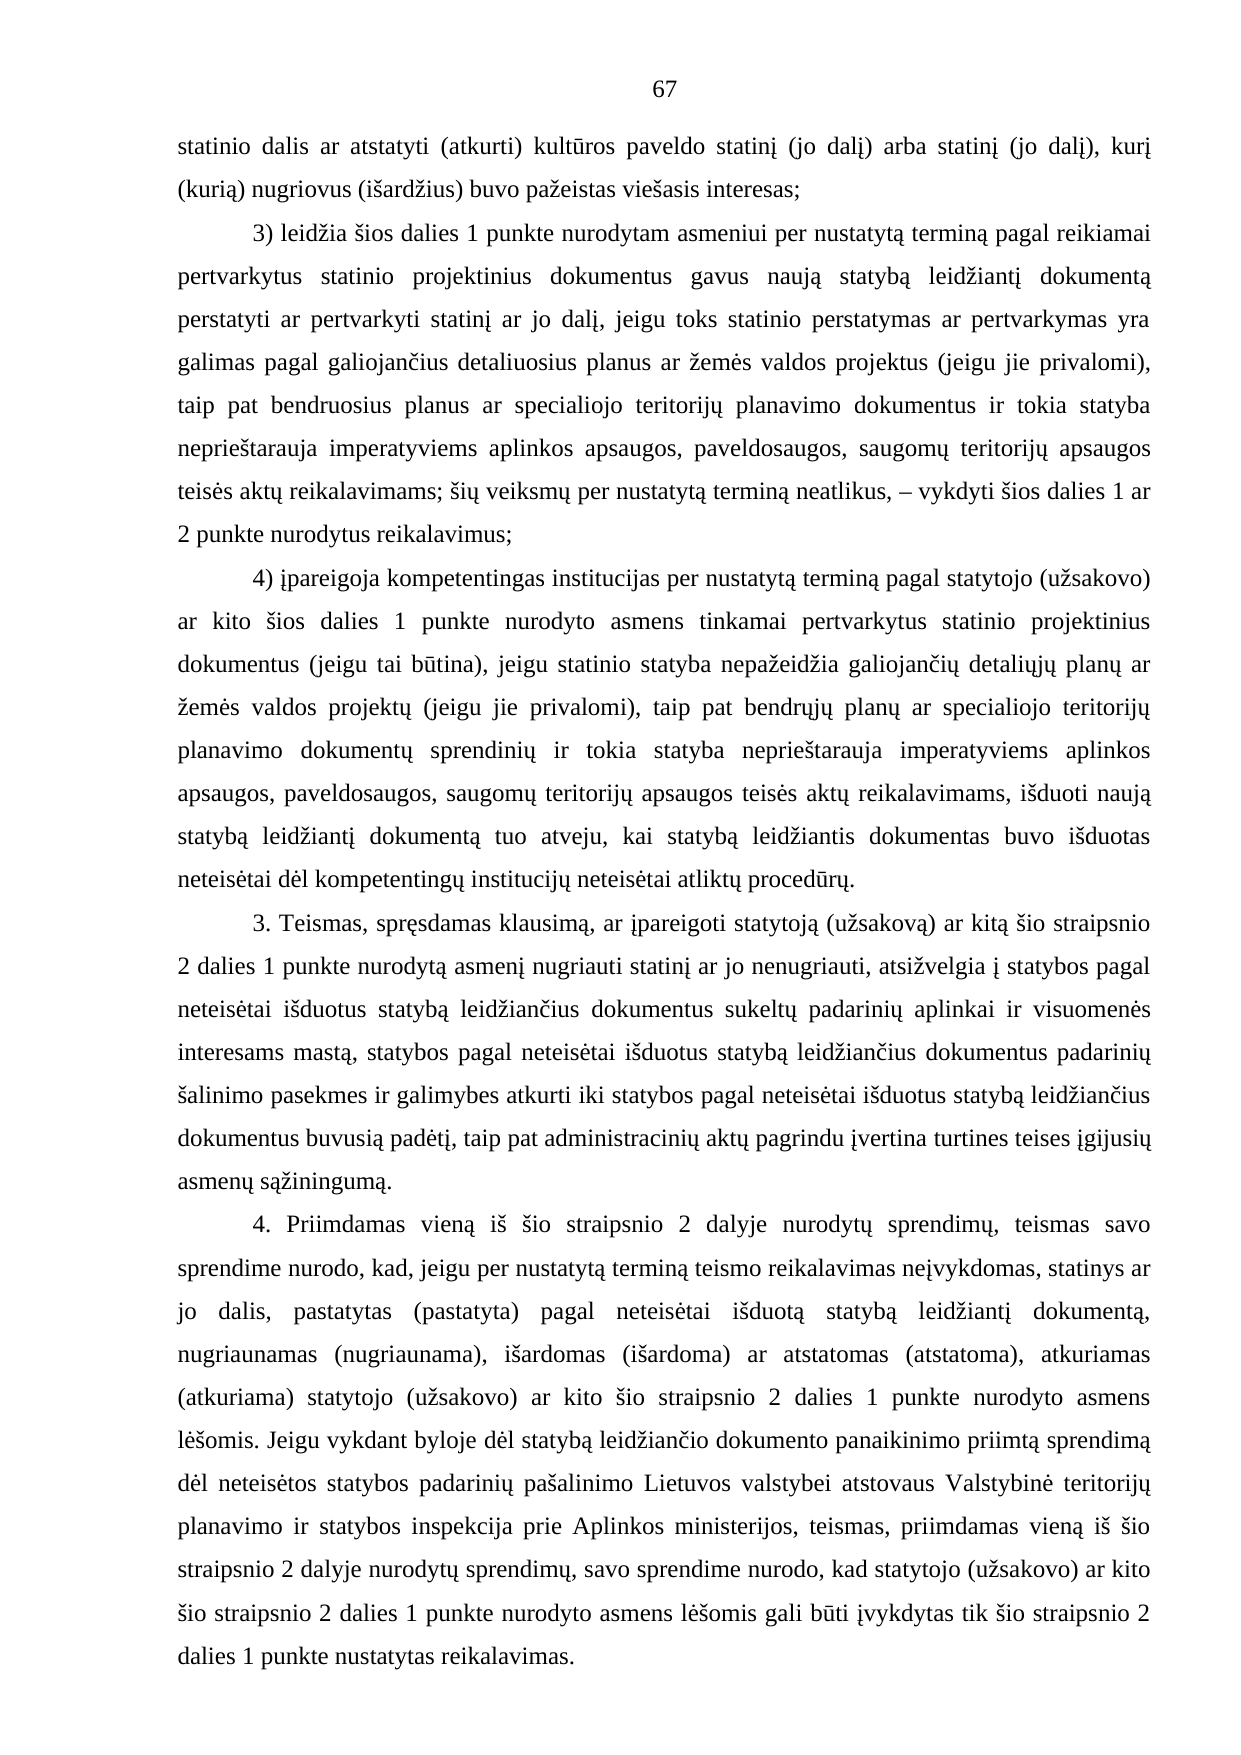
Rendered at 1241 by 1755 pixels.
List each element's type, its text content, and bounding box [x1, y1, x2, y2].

text statinio dalis ar atstatyti (atkurti) kultūros paveldo statinį (jo dalį) arba statinį (jo dalį), kurį (kurią) nugriovus (išardžius) buvo pažeistas viešasis interesas; [177, 131, 1152, 203]
text 4. Priimdamas vieną iš šio straipsnio 2 dalyje nurodytų sprendimų, teismas savo sprendime nurodo, kad, jeigu per nustatytą terminą teismo reikalavimas neįvykdomas, statinys ar jo dalis, pastatytas (pastatyta) pagal neteisėtai išduotą statybą leidžiantį dokumentą, nugriaunamas (nugriaunama), išardomas (išardoma) ar atstatomas (atstatoma), atkuriamas (atkuriama) statytojo (užsakovo) ar kito šio straipsnio 2 dalies 1 punkte nurodyto asmens lėšomis. Jeigu vykdant byloje dėl statybą leidžiančio dokumento panaikinimo priimtą sprendimą dėl neteisėtos statybos padarinių pašalinimo Lietuvos valstybei atstovaus Valstybinė teritorijų planavimo ir statybos inspekcija prie Aplinkos ministerijos, teismas, priimdamas vieną iš šio straipsnio 2 dalyje nurodytų sprendimų, savo sprendime nurodo, kad statytojo (užsakovo) ar kito šio straipsnio 2 dalies 1 punkte nurodyto asmens lėšomis gali būti įvykdytas tik šio straipsnio 2 dalies 1 punkte nustatytas reikalavimas. [177, 1209, 1152, 1669]
text 4) įpareigoja kompetentingas institucijas per nustatytą terminą pagal statytojo (užsakovo) ar kito šios dalies 1 punkte nurodyto asmens tinkamai pertvarkytus statinio projektinius dokumentus (jeigu tai būtina), jeigu statinio statyba nepažeidžia galiojančių detaliųjų planų ar žemės valdos projektų (jeigu jie privalomi), taip pat bendrųjų planų ar specialiojo teritorijų planavimo dokumentų sprendinių ir tokia statyba neprieštarauja imperatyviems aplinkos apsaugos, paveldosaugos, saugomų teritorijų apsaugos teisės aktų reikalavimams, išduoti naują statybą leidžiantį dokumentą tuo atveju, kai statybą leidžiantis dokumentas buvo išduotas neteisėtai dėl kompetentingų institucijų neteisėtai atliktų procedūrų. [177, 563, 1152, 893]
text 3) leidžia šios dalies 1 punkte nurodytam asmeniui per nustatytą terminą pagal reikiamai pertvarkytus statinio projektinius dokumentus gavus naują statybą leidžiantį dokumentą perstatyti ar pertvarkyti statinį ar jo dalį, jeigu toks statinio perstatymas ar pertvarkymas yra galimas pagal galiojančius detaliuosius planus ar žemės valdos projektus (jeigu jie privalomi), taip pat bendruosius planus ar specialiojo teritorijų planavimo dokumentus ir tokia statyba neprieštarauja imperatyviems aplinkos apsaugos, paveldosaugos, saugomų teritorijų apsaugos teisės aktų reikalavimams; šių veiksmų per nustatytą terminą neatlikus, – vykdyti šios dalies 1 ar 2 punkte nurodytus reikalavimus; [177, 218, 1152, 548]
text 3. Teismas, spręsdamas klausimą, ar įpareigoti statytoją (užsakovą) ar kitą šio straipsnio 2 dalies 1 punkte nurodytą asmenį nugriauti statinį ar jo nenugriauti, atsižvelgia į statybos pagal neteisėtai išduotus statybą leidžiančius dokumentus sukeltų padarinių aplinkai ir visuomenės interesams mastą, statybos pagal neteisėtai išduotus statybą leidžiančius dokumentus padarinių šalinimo pasekmes ir galimybes atkurti iki statybos pagal neteisėtai išduotus statybą leidžiančius dokumentus buvusią padėtį, taip pat administracinių aktų pagrindu įvertina turtines teises įgijusių asmenų sąžiningumą. [177, 908, 1152, 1195]
